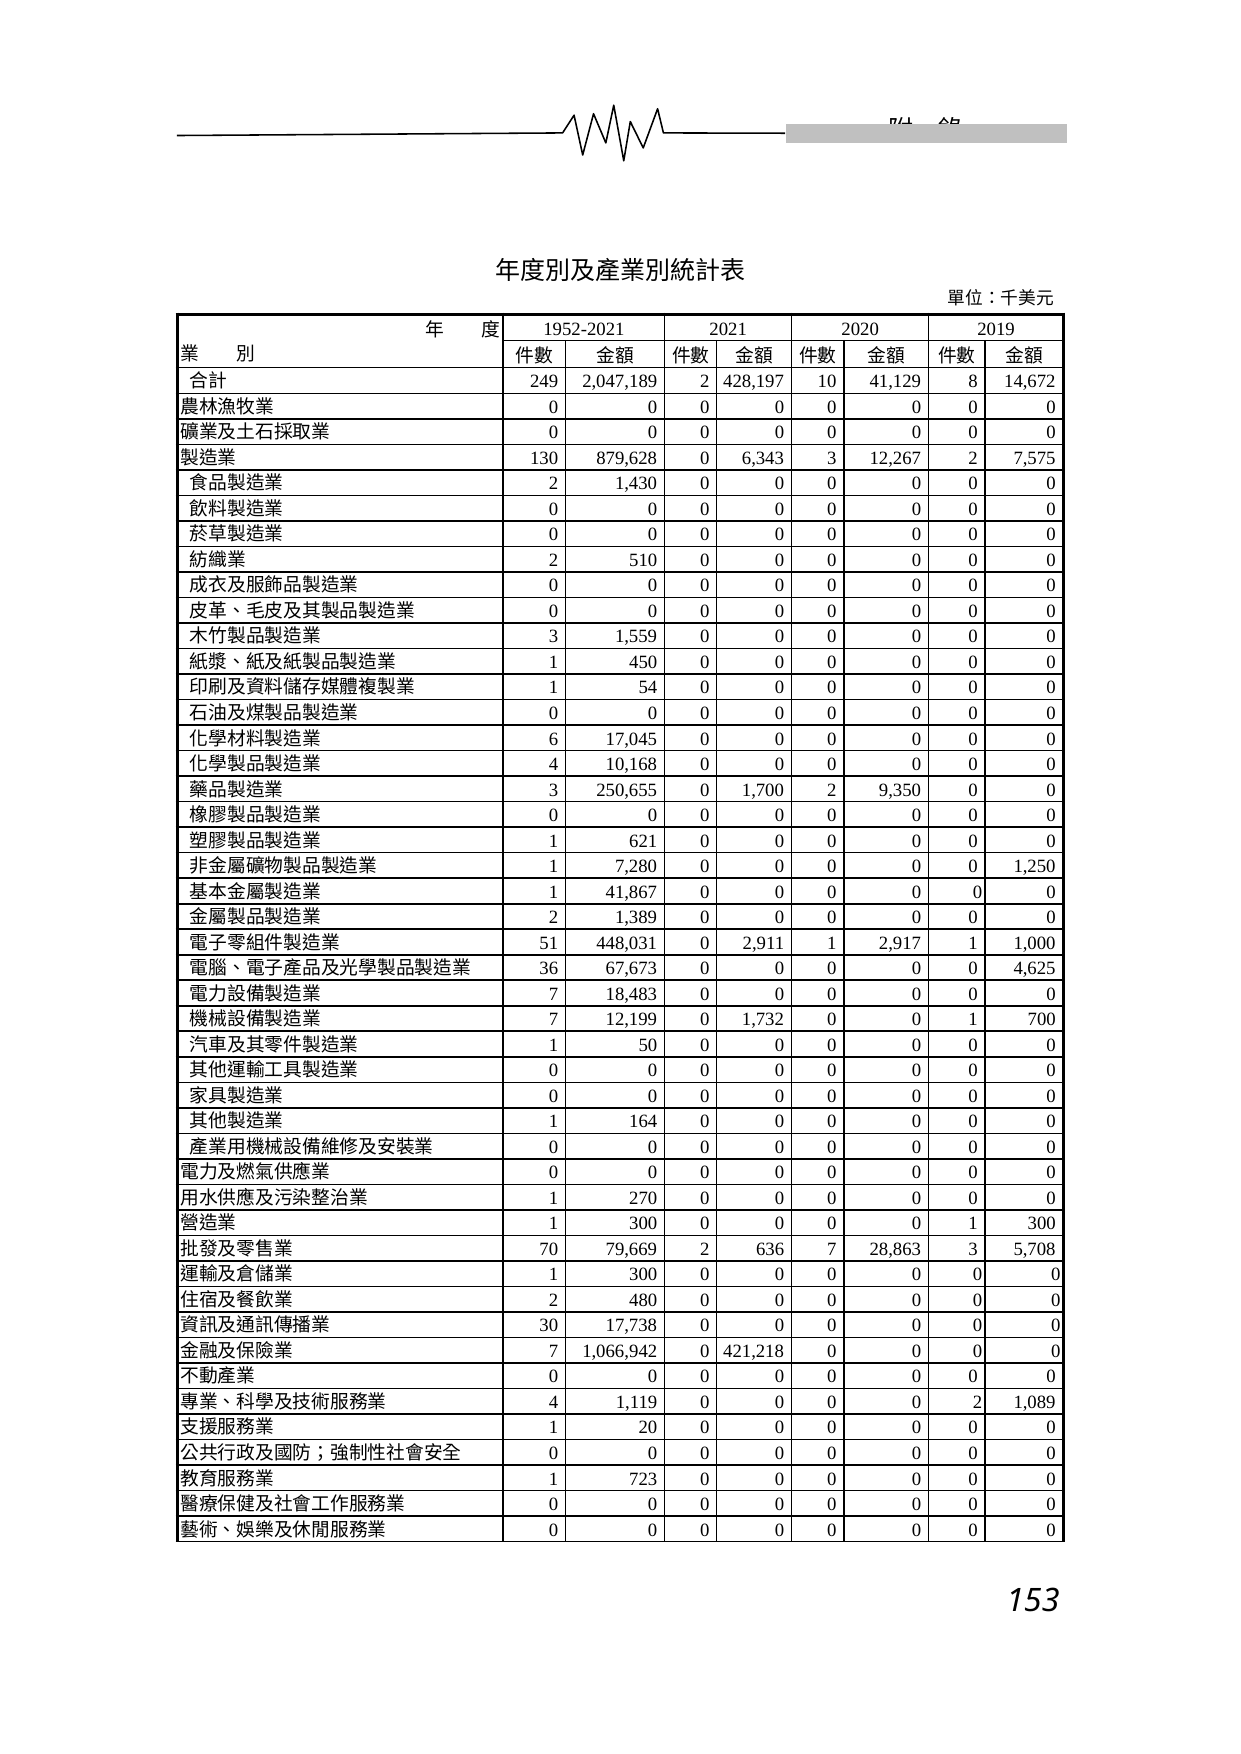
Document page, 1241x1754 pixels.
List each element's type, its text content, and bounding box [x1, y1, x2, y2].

table_cell 0 [665, 496, 716, 520]
table_cell 1 [929, 930, 984, 954]
table_cell 0 [717, 598, 791, 622]
table_cell 0 [717, 394, 791, 418]
table_cell 電子零組件製造業 [179, 930, 502, 954]
table_cell 67,673 [566, 956, 664, 979]
table_cell 1 [504, 1211, 565, 1234]
table_cell 其他運輸工具製造業 [179, 1058, 502, 1081]
table_cell 0 [717, 1185, 791, 1209]
table_cell 2,047,189 [566, 368, 664, 392]
table_cell 1 [504, 1415, 565, 1439]
table_cell 0 [717, 1466, 791, 1490]
table_cell 1,089 [986, 1389, 1062, 1413]
table_cell 0 [717, 1109, 791, 1132]
table_cell 1,000 [986, 930, 1062, 954]
table_cell 0 [717, 981, 791, 1005]
table_cell 0 [986, 1185, 1062, 1209]
table_cell 450 [566, 649, 664, 673]
table_cell 0 [792, 751, 843, 775]
table_cell 4 [504, 751, 565, 775]
table_cell 0 [665, 700, 716, 724]
table_cell 2 [504, 905, 565, 928]
table_cell 0 [792, 394, 843, 418]
table_cell 448,031 [566, 930, 664, 954]
table_cell 0 [986, 1083, 1062, 1107]
table_cell 36 [504, 956, 565, 979]
table_cell 0 [792, 853, 843, 877]
table_cell 0 [792, 675, 843, 699]
table_cell 0 [792, 726, 843, 750]
table_cell 0 [792, 802, 843, 826]
table_cell 1,389 [566, 905, 664, 928]
table_cell 0 [665, 751, 716, 775]
table_cell 0 [986, 981, 1062, 1005]
table_cell 2 [929, 445, 984, 469]
table_cell 0 [717, 522, 791, 546]
table_cell 2 [792, 777, 843, 801]
table_cell 0 [845, 1313, 928, 1337]
table_cell 0 [845, 675, 928, 699]
table_header 2020 [792, 316, 928, 340]
table_cell 270 [566, 1185, 664, 1209]
table_cell 0 [566, 420, 664, 443]
table_cell 0 [504, 1491, 565, 1515]
table_cell 0 [845, 471, 928, 494]
table_cell 4 [504, 1389, 565, 1413]
table_cell 300 [986, 1211, 1062, 1234]
table_cell 0 [986, 1262, 1062, 1286]
table_cell 電力設備製造業 [179, 981, 502, 1005]
table_cell 0 [792, 624, 843, 648]
table_cell 0 [929, 420, 984, 443]
table_cell 30 [504, 1313, 565, 1337]
table_cell 0 [665, 1211, 716, 1234]
table_cell 1,430 [566, 471, 664, 494]
table_cell 0 [986, 420, 1062, 443]
table_cell 0 [845, 1517, 928, 1541]
table_cell 480 [566, 1287, 664, 1311]
table_cell 2 [504, 547, 565, 571]
table_cell 41,129 [845, 368, 928, 392]
table_cell 0 [929, 828, 984, 852]
table_cell 12,267 [845, 445, 928, 469]
table_cell 專業、科學及技術服務業 [179, 1389, 502, 1413]
table_cell 0 [845, 573, 928, 597]
table_cell 0 [929, 1415, 984, 1439]
table_cell 0 [845, 1389, 928, 1413]
table_cell 0 [845, 802, 928, 826]
table_cell 7,575 [986, 445, 1062, 469]
table_cell 0 [792, 522, 843, 546]
table_cell 20 [566, 1415, 664, 1439]
table_cell 41,867 [566, 879, 664, 903]
table_cell 0 [986, 471, 1062, 494]
table_cell 1 [504, 1262, 565, 1286]
table_cell 7,280 [566, 853, 664, 877]
table_cell 0 [665, 1083, 716, 1107]
table_cell 0 [566, 802, 664, 826]
table_cell 0 [986, 1440, 1062, 1464]
table_cell 0 [792, 1109, 843, 1132]
table_cell 0 [986, 1134, 1062, 1158]
table_cell 0 [845, 1185, 928, 1209]
table_cell 0 [845, 828, 928, 852]
table_cell 0 [792, 1211, 843, 1234]
table_cell 636 [717, 1236, 791, 1260]
table_cell 9,350 [845, 777, 928, 801]
table_cell 0 [929, 1109, 984, 1132]
table_cell 1 [504, 675, 565, 699]
table_cell 79,669 [566, 1236, 664, 1260]
table_cell 0 [792, 598, 843, 622]
table_cell 300 [566, 1211, 664, 1234]
table_cell 0 [929, 1185, 984, 1209]
table_header 2021 [665, 316, 791, 340]
table_cell 0 [986, 1364, 1062, 1388]
table_cell 件數 [792, 341, 843, 367]
table_cell 0 [845, 1338, 928, 1362]
table_cell 2,917 [845, 930, 928, 954]
table_cell 0 [566, 700, 664, 724]
table_cell 非金屬礦物製品製造業 [179, 853, 502, 877]
table_header 2019 [929, 316, 1062, 340]
table_cell 0 [665, 956, 716, 979]
table_cell 菸草製造業 [179, 522, 502, 546]
table_cell 1 [504, 879, 565, 903]
table_cell 0 [792, 573, 843, 597]
table_cell 0 [845, 1491, 928, 1515]
table_cell 0 [929, 1262, 984, 1286]
table_cell 0 [665, 522, 716, 546]
table_cell 0 [845, 1211, 928, 1234]
table_cell 50 [566, 1032, 664, 1056]
table_cell 橡膠製品製造業 [179, 802, 502, 826]
table_cell 421,218 [717, 1338, 791, 1362]
table_cell 0 [929, 777, 984, 801]
table_cell 2 [504, 1287, 565, 1311]
table_cell 0 [986, 905, 1062, 928]
table_cell 0 [986, 828, 1062, 852]
table_cell 製造業 [179, 445, 502, 469]
table_cell 0 [504, 1364, 565, 1388]
table_cell 0 [792, 1313, 843, 1337]
table_cell 1,119 [566, 1389, 664, 1413]
table_cell 金額 [986, 341, 1062, 367]
table_cell 支援服務業 [179, 1415, 502, 1439]
table_cell 0 [792, 1134, 843, 1158]
table_cell 件數 [929, 341, 984, 367]
table_cell 0 [929, 1364, 984, 1388]
table_cell 28,863 [845, 1236, 928, 1260]
table_cell 0 [566, 1083, 664, 1107]
table_cell 2 [929, 1389, 984, 1413]
table_cell 0 [929, 700, 984, 724]
table_cell 合計 [179, 368, 502, 392]
table_cell 0 [986, 624, 1062, 648]
table_cell 0 [986, 1287, 1062, 1311]
table_cell 7 [504, 1007, 565, 1030]
table_cell 0 [792, 420, 843, 443]
table_cell 0 [986, 879, 1062, 903]
table_cell 164 [566, 1109, 664, 1132]
table_cell 0 [929, 675, 984, 699]
table_cell 10 [792, 368, 843, 392]
table_cell 0 [845, 1160, 928, 1183]
table_cell 0 [504, 1058, 565, 1081]
table_cell 0 [929, 1466, 984, 1490]
table_cell 0 [792, 1389, 843, 1413]
table_cell 0 [986, 1109, 1062, 1132]
table_cell 2 [665, 1236, 716, 1260]
table_cell 0 [504, 700, 565, 724]
table_cell 0 [792, 1338, 843, 1362]
table_cell 3 [792, 445, 843, 469]
table_cell 0 [929, 1338, 984, 1362]
table_cell 0 [665, 777, 716, 801]
table_cell 0 [929, 1491, 984, 1515]
table_cell 0 [717, 420, 791, 443]
table_cell 0 [504, 522, 565, 546]
table_cell 0 [665, 1517, 716, 1541]
table_cell 0 [665, 1364, 716, 1388]
table_cell 0 [845, 1007, 928, 1030]
table_cell 621 [566, 828, 664, 852]
table_cell 51 [504, 930, 565, 954]
table_cell 0 [792, 1160, 843, 1183]
table_cell 1 [504, 828, 565, 852]
table_cell 0 [717, 1160, 791, 1183]
table_cell 54 [566, 675, 664, 699]
table_cell 1 [929, 1211, 984, 1234]
table_cell 電力及燃氣供應業 [179, 1160, 502, 1183]
table_cell 300 [566, 1262, 664, 1286]
table_cell 0 [792, 1287, 843, 1311]
table_cell 0 [665, 1134, 716, 1158]
table_cell 紡織業 [179, 547, 502, 571]
table_cell 7 [792, 1236, 843, 1260]
table_cell 0 [665, 1338, 716, 1362]
table_cell 0 [504, 1440, 565, 1464]
table_cell 0 [717, 726, 791, 750]
table_cell 0 [845, 1083, 928, 1107]
table_cell 0 [986, 1338, 1062, 1362]
table_cell 0 [665, 471, 716, 494]
table_cell 0 [929, 853, 984, 877]
table_cell 食品製造業 [179, 471, 502, 494]
table_cell 0 [845, 1440, 928, 1464]
table_cell 0 [717, 675, 791, 699]
table_cell 0 [986, 675, 1062, 699]
table_cell 0 [845, 981, 928, 1005]
table_cell 0 [504, 394, 565, 418]
table_cell 0 [717, 956, 791, 979]
table_cell 0 [929, 1287, 984, 1311]
table_cell 0 [717, 1032, 791, 1056]
table_cell 70 [504, 1236, 565, 1260]
table_cell 金額 [566, 341, 664, 367]
table_cell 0 [929, 1134, 984, 1158]
table_cell 0 [986, 777, 1062, 801]
table_cell 0 [792, 1517, 843, 1541]
table_cell 0 [792, 1440, 843, 1464]
table_cell 0 [792, 981, 843, 1005]
table_cell 0 [929, 1517, 984, 1541]
table_cell 0 [845, 956, 928, 979]
table_cell 1 [929, 1007, 984, 1030]
table_cell 0 [665, 1491, 716, 1515]
table_cell 1 [504, 1466, 565, 1490]
table_cell 0 [665, 1058, 716, 1081]
table_cell 0 [929, 649, 984, 673]
table_cell 18,483 [566, 981, 664, 1005]
table_cell 用水供應及污染整治業 [179, 1185, 502, 1209]
table_cell 10,168 [566, 751, 664, 775]
table_cell 0 [845, 649, 928, 673]
table_cell 化學製品製造業 [179, 751, 502, 775]
table_cell 0 [717, 1134, 791, 1158]
table_cell 0 [929, 1032, 984, 1056]
table_cell 教育服務業 [179, 1466, 502, 1490]
table_cell 250,655 [566, 777, 664, 801]
table_cell 0 [717, 1313, 791, 1337]
table_cell 0 [566, 496, 664, 520]
table_cell 0 [665, 675, 716, 699]
table_cell 0 [845, 420, 928, 443]
table_cell 0 [845, 547, 928, 571]
table_cell 0 [986, 700, 1062, 724]
table_cell 0 [665, 726, 716, 750]
table_cell 130 [504, 445, 565, 469]
table_cell 0 [665, 1313, 716, 1337]
table_cell 0 [986, 1517, 1062, 1541]
table_cell 不動產業 [179, 1364, 502, 1388]
table_cell 0 [717, 471, 791, 494]
table_cell 金屬製品製造業 [179, 905, 502, 928]
table_cell 0 [986, 522, 1062, 546]
table_cell 0 [845, 522, 928, 546]
table_cell 7 [504, 981, 565, 1005]
table_cell 印刷及資料儲存媒體複製業 [179, 675, 502, 699]
table_cell 1 [504, 853, 565, 877]
table_cell 0 [845, 751, 928, 775]
table_cell 0 [792, 905, 843, 928]
table_cell 0 [665, 1415, 716, 1439]
table_cell 0 [929, 394, 984, 418]
table_cell 1 [792, 930, 843, 954]
table_cell 0 [845, 905, 928, 928]
table_cell 0 [929, 624, 984, 648]
table_cell 0 [986, 751, 1062, 775]
table_cell 0 [717, 751, 791, 775]
table_cell 0 [717, 1262, 791, 1286]
table_cell 0 [929, 522, 984, 546]
table_cell 資訊及通訊傳播業 [179, 1313, 502, 1337]
table_cell 0 [717, 828, 791, 852]
table_cell 0 [717, 1491, 791, 1515]
table_cell 0 [566, 394, 664, 418]
table_cell 0 [717, 496, 791, 520]
table_cell 飲料製造業 [179, 496, 502, 520]
table_cell 0 [717, 905, 791, 928]
table_cell 0 [665, 420, 716, 443]
table_cell 基本金屬製造業 [179, 879, 502, 903]
table_cell 0 [986, 1415, 1062, 1439]
table_cell 1,559 [566, 624, 664, 648]
table_cell 藥品製造業 [179, 777, 502, 801]
table_cell 0 [845, 1415, 928, 1439]
table_cell 0 [665, 598, 716, 622]
table_cell 0 [566, 522, 664, 546]
table_cell 0 [792, 1364, 843, 1388]
table_cell 0 [986, 726, 1062, 750]
table_cell 7 [504, 1338, 565, 1362]
table_cell 17,738 [566, 1313, 664, 1337]
table_cell 0 [717, 547, 791, 571]
table_cell 0 [665, 1032, 716, 1056]
table_cell 金融及保險業 [179, 1338, 502, 1362]
table_cell 0 [717, 1517, 791, 1541]
table_cell 723 [566, 1466, 664, 1490]
table_cell 0 [929, 726, 984, 750]
table_cell 2 [504, 471, 565, 494]
table_cell 0 [717, 573, 791, 597]
table_cell 0 [986, 1466, 1062, 1490]
table_cell 0 [845, 700, 928, 724]
table_cell 0 [929, 598, 984, 622]
table_cell 0 [792, 649, 843, 673]
table_cell 4,625 [986, 956, 1062, 979]
table_cell 0 [717, 1287, 791, 1311]
table_cell 營造業 [179, 1211, 502, 1234]
table_cell 0 [792, 1262, 843, 1286]
table_cell 0 [792, 1491, 843, 1515]
table_cell 1 [504, 1109, 565, 1132]
table_cell 0 [566, 1440, 664, 1464]
table_cell 0 [792, 1185, 843, 1209]
table_cell 0 [504, 598, 565, 622]
table_cell 0 [986, 573, 1062, 597]
table_cell 0 [792, 1058, 843, 1081]
table_cell 0 [845, 394, 928, 418]
table_cell 0 [717, 1389, 791, 1413]
table_cell 0 [792, 879, 843, 903]
table_cell 0 [504, 420, 565, 443]
table_cell 0 [504, 802, 565, 826]
table_cell 0 [929, 1083, 984, 1107]
table_cell 0 [717, 853, 791, 877]
table_cell 1 [504, 1032, 565, 1056]
table_cell 0 [665, 802, 716, 826]
table_cell 0 [504, 1134, 565, 1158]
table_cell 0 [566, 1134, 664, 1158]
table_cell 0 [665, 445, 716, 469]
table_cell 0 [665, 649, 716, 673]
table_cell 0 [665, 547, 716, 571]
table_cell 0 [929, 471, 984, 494]
table_cell 0 [792, 700, 843, 724]
table_cell 0 [566, 1160, 664, 1183]
table_cell 0 [665, 1287, 716, 1311]
table_cell 0 [665, 1007, 716, 1030]
table_cell 0 [504, 1160, 565, 1183]
table_cell 皮革、毛皮及其製品製造業 [179, 598, 502, 622]
table_cell 塑膠製品製造業 [179, 828, 502, 852]
table_cell 0 [665, 1160, 716, 1183]
table_cell 0 [717, 1211, 791, 1234]
table_cell 2,911 [717, 930, 791, 954]
table_cell 0 [665, 981, 716, 1005]
table_cell 8 [929, 368, 984, 392]
table_cell 0 [986, 394, 1062, 418]
table_cell 0 [845, 879, 928, 903]
table_cell 0 [566, 573, 664, 597]
table_cell 0 [845, 598, 928, 622]
table_cell 0 [566, 598, 664, 622]
table_cell 石油及煤製品製造業 [179, 700, 502, 724]
table_cell 0 [845, 496, 928, 520]
table_cell 0 [929, 547, 984, 571]
table_cell 0 [665, 1389, 716, 1413]
table_cell 0 [665, 828, 716, 852]
table_cell 1 [504, 649, 565, 673]
table_cell 0 [717, 624, 791, 648]
table_cell 0 [665, 573, 716, 597]
table_cell 0 [504, 1083, 565, 1107]
table_cell 0 [566, 1364, 664, 1388]
table_cell 0 [665, 394, 716, 418]
table_cell 0 [504, 1517, 565, 1541]
table_cell 0 [665, 879, 716, 903]
table_cell 1,066,942 [566, 1338, 664, 1362]
table_cell 0 [929, 905, 984, 928]
table_cell 金額 [845, 341, 928, 367]
table_cell 0 [717, 700, 791, 724]
table_cell 0 [986, 1160, 1062, 1183]
table_cell 0 [504, 573, 565, 597]
table_cell 0 [665, 1440, 716, 1464]
text 年度別及產業別統計表 [177, 250, 1063, 286]
table_cell 批發及零售業 [179, 1236, 502, 1260]
table_cell 0 [792, 496, 843, 520]
table_cell 428,197 [717, 368, 791, 392]
table_cell 件數 [665, 341, 716, 367]
table_cell 1,250 [986, 853, 1062, 877]
table_cell 0 [665, 624, 716, 648]
table_cell 0 [845, 1287, 928, 1311]
table_cell 0 [665, 930, 716, 954]
table_cell 0 [504, 496, 565, 520]
table_cell 0 [986, 496, 1062, 520]
table_cell 0 [717, 1058, 791, 1081]
table_cell 0 [929, 496, 984, 520]
table_cell 0 [792, 828, 843, 852]
table_cell 0 [986, 802, 1062, 826]
table_cell 3 [504, 624, 565, 648]
table_cell 0 [986, 1313, 1062, 1337]
table_cell 木竹製品製造業 [179, 624, 502, 648]
table_cell 0 [929, 1160, 984, 1183]
table_cell 0 [929, 751, 984, 775]
table_cell 14,672 [986, 368, 1062, 392]
table_cell 0 [986, 1058, 1062, 1081]
table_cell 0 [929, 1313, 984, 1337]
table_cell 家具製造業 [179, 1083, 502, 1107]
table_cell 5,708 [986, 1236, 1062, 1260]
table_cell 0 [986, 598, 1062, 622]
table_cell 0 [929, 573, 984, 597]
table_cell 0 [792, 547, 843, 571]
table_cell 700 [986, 1007, 1062, 1030]
table_cell 化學材料製造業 [179, 726, 502, 750]
table_cell 0 [665, 1466, 716, 1490]
table_cell 0 [792, 1007, 843, 1030]
table_cell 6 [504, 726, 565, 750]
table_cell 0 [665, 905, 716, 928]
table_cell 0 [845, 1364, 928, 1388]
table_cell 運輸及倉儲業 [179, 1262, 502, 1286]
table_cell 0 [566, 1491, 664, 1515]
table_cell 3 [929, 1236, 984, 1260]
table_cell 0 [929, 879, 984, 903]
table_cell 公共行政及國防；強制性社會安全 [179, 1440, 502, 1464]
table_cell 0 [845, 1134, 928, 1158]
table_cell 2 [665, 368, 716, 392]
table_cell 0 [845, 1032, 928, 1056]
table_cell 0 [845, 1058, 928, 1081]
table_header 年 度 業 別 [179, 316, 502, 367]
table_cell 0 [665, 1185, 716, 1209]
table_cell 0 [792, 1466, 843, 1490]
table_cell 0 [929, 802, 984, 826]
table_cell 0 [986, 1491, 1062, 1515]
table_cell 0 [845, 726, 928, 750]
table_cell 1,700 [717, 777, 791, 801]
table_cell 0 [717, 1083, 791, 1107]
table_cell 紙漿、紙及紙製品製造業 [179, 649, 502, 673]
table_cell 0 [845, 1262, 928, 1286]
table_cell 0 [665, 1109, 716, 1132]
table_cell 0 [845, 1466, 928, 1490]
table_cell 醫療保健及社會工作服務業 [179, 1491, 502, 1515]
table_cell 0 [717, 879, 791, 903]
table_cell 礦業及土石採取業 [179, 420, 502, 443]
table_cell 879,628 [566, 445, 664, 469]
table_cell 0 [717, 1415, 791, 1439]
table_cell 產業用機械設備維修及安裝業 [179, 1134, 502, 1158]
table_cell 機械設備製造業 [179, 1007, 502, 1030]
table_cell 0 [792, 1083, 843, 1107]
table_cell 汽車及其零件製造業 [179, 1032, 502, 1056]
table_cell 0 [792, 1032, 843, 1056]
table_cell 17,045 [566, 726, 664, 750]
table_cell 0 [845, 624, 928, 648]
table_cell 0 [665, 853, 716, 877]
table_cell 6,343 [717, 445, 791, 469]
table_cell 0 [566, 1517, 664, 1541]
table_cell 住宿及餐飲業 [179, 1287, 502, 1311]
table_cell 金額 [717, 341, 791, 367]
table_cell 0 [986, 1032, 1062, 1056]
table_cell 成衣及服飾品製造業 [179, 573, 502, 597]
table_cell 510 [566, 547, 664, 571]
table_cell 其他製造業 [179, 1109, 502, 1132]
table_cell 1 [504, 1185, 565, 1209]
table_cell 電腦、電子產品及光學製品製造業 [179, 956, 502, 979]
table_cell 249 [504, 368, 565, 392]
table_cell 0 [717, 649, 791, 673]
table_cell 0 [929, 1440, 984, 1464]
text 單位：千美元 [177, 286, 1053, 309]
table_cell 0 [566, 1058, 664, 1081]
table_cell 0 [792, 956, 843, 979]
table_cell 農林漁牧業 [179, 394, 502, 418]
table_cell 1,732 [717, 1007, 791, 1030]
table_cell 0 [717, 1440, 791, 1464]
table_cell 0 [929, 956, 984, 979]
table_cell 0 [665, 1262, 716, 1286]
table_cell 0 [845, 853, 928, 877]
table_cell 0 [792, 1415, 843, 1439]
table_cell 0 [986, 547, 1062, 571]
table_cell 0 [929, 1058, 984, 1081]
table_cell 0 [717, 1364, 791, 1388]
table_cell 0 [929, 981, 984, 1005]
table_cell 3 [504, 777, 565, 801]
table_cell 0 [986, 649, 1062, 673]
table_header 1952-2021 [504, 316, 664, 340]
table_cell 件數 [504, 341, 565, 367]
table_cell 0 [845, 1109, 928, 1132]
table_cell 0 [792, 471, 843, 494]
table_cell 藝術、娛樂及休閒服務業 [179, 1517, 502, 1541]
table_cell 0 [717, 802, 791, 826]
table_cell 12,199 [566, 1007, 664, 1030]
